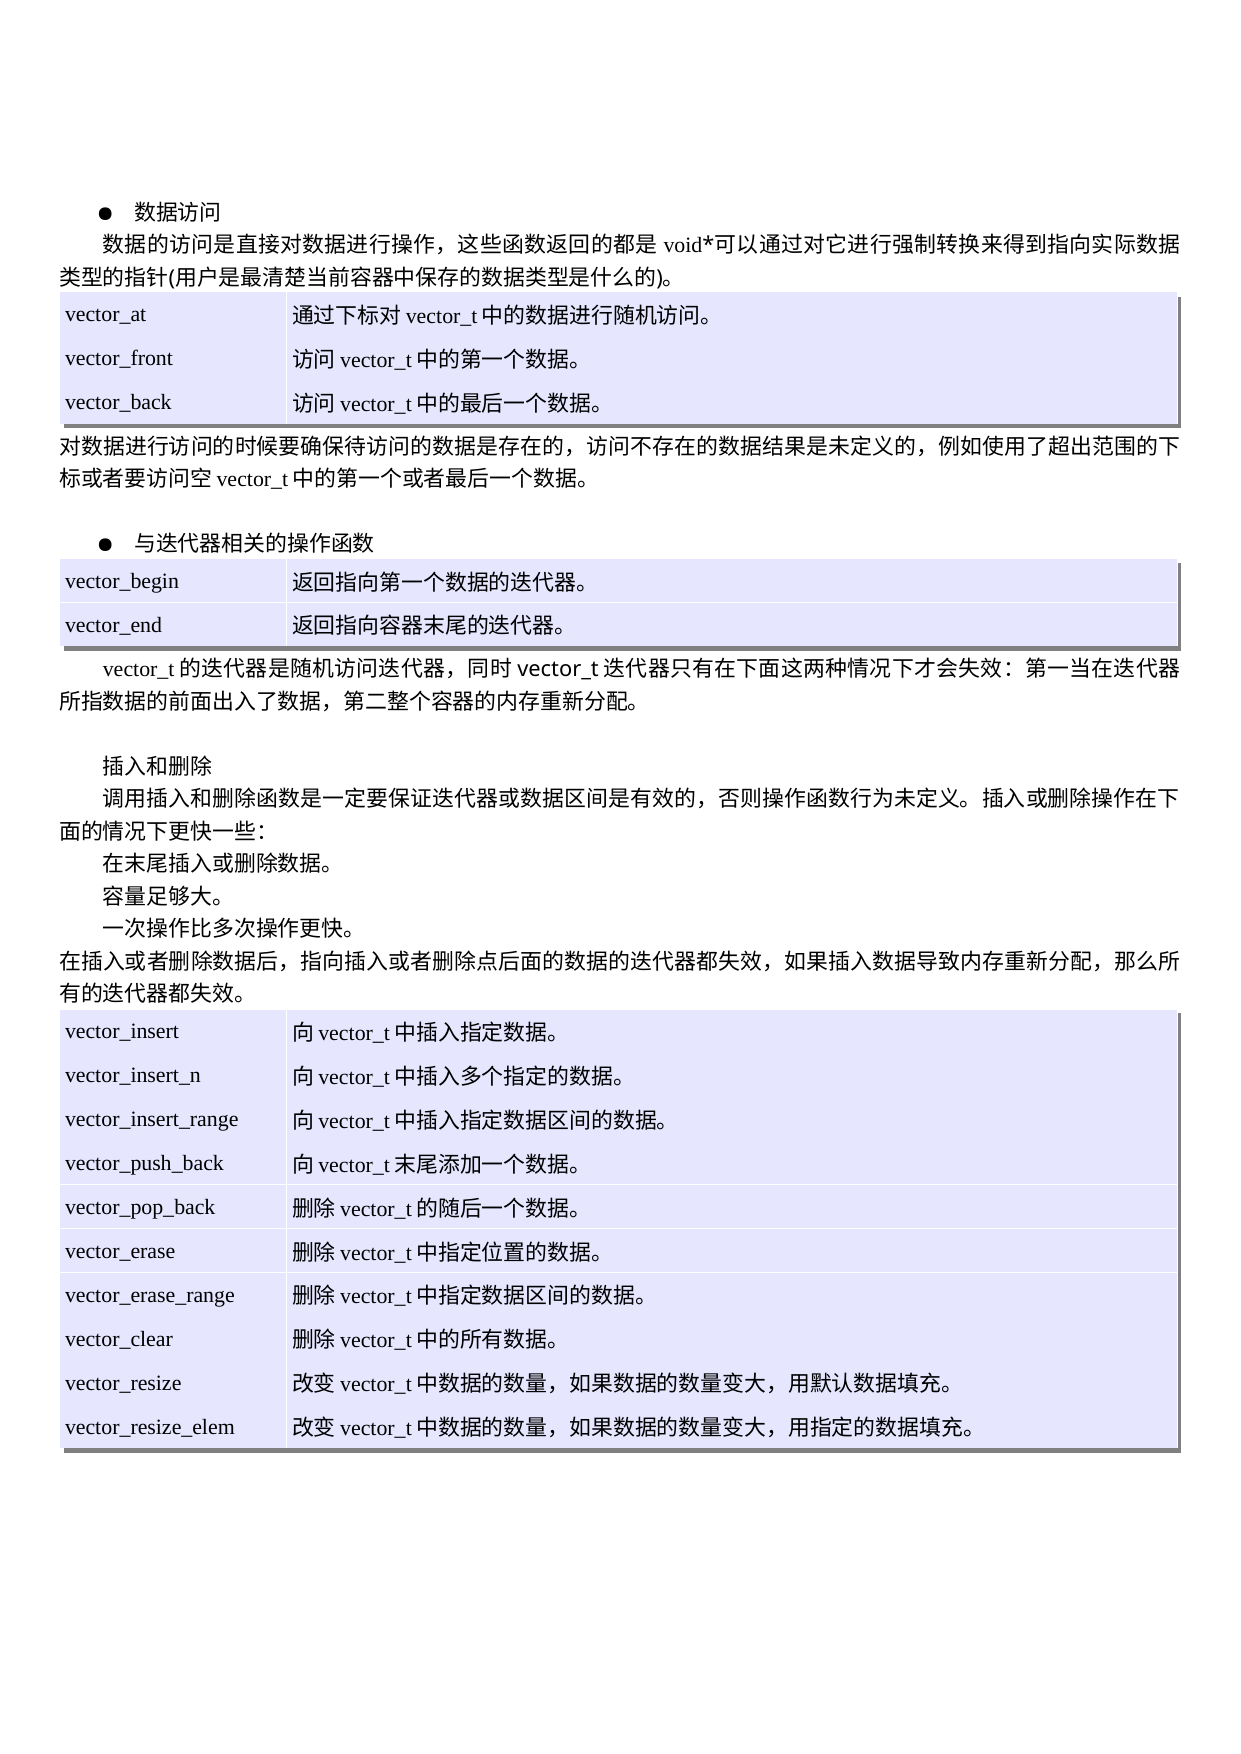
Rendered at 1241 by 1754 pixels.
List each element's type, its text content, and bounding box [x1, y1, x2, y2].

table_cell vector_erase [60, 1229, 286, 1272]
table_cell 删除vector_t中指定数据区间的数据。 [287, 1273, 1177, 1316]
table_cell 向vector_t中插入多个指定的数据。 [287, 1053, 1177, 1097]
list 数据访问 [96, 194, 1181, 227]
table_cell 向vector_t中插入指定数据区间的数据。 [287, 1097, 1177, 1141]
text 调用插入和删除函数是一定要保证迭代器或数据区间是有效的，否则操作函数行为未定义。插入或删除操作在下面的情况下更快一些： [59, 781, 1181, 846]
text 数据的访问是直接对数据进行操作，这些函数返回的都是void*可以通过对它进行强制转换来得到指向实际数据类型的指针(用户是最清楚当前容器中保存的数据类型是什么的)。 [59, 227, 1181, 292]
table_cell vector_insert_range [60, 1097, 286, 1141]
text 一次操作比多次操作更快。 [59, 911, 1181, 943]
table_cell vector_end [60, 603, 286, 646]
table_cell vector_push_back [60, 1141, 286, 1184]
table_cell vector_resize_elem [60, 1404, 286, 1448]
table_cell vector_clear [60, 1316, 286, 1360]
table_cell 改变vector_t中数据的数量，如果数据的数量变大，用指定的数据填充。 [287, 1404, 1177, 1448]
table_cell 改变vector_t中数据的数量，如果数据的数量变大，用默认数据填充。 [287, 1360, 1177, 1404]
table_header vector_begin [60, 559, 286, 602]
table_cell 返回指向容器末尾的迭代器。 [287, 603, 1177, 646]
text 在插入或者删除数据后，指向插入或者删除点后面的数据的迭代器都失效，如果插入数据导致内存重新分配，那么所有的迭代器都失效。 [59, 943, 1181, 1008]
table_cell vector_insert_n [60, 1053, 286, 1097]
table_cell vector_erase_range [60, 1273, 286, 1316]
list 与迭代器相关的操作函数 [96, 526, 1181, 558]
table_cell 访问vector_t中的最后一个数据。 [287, 380, 1177, 424]
text 插入和删除 [59, 748, 1181, 781]
table_cell 删除vector_t的随后一个数据。 [287, 1185, 1177, 1228]
table_cell vector_resize [60, 1360, 286, 1404]
table_header vector_insert [60, 1010, 286, 1053]
text 容量足够大。 [59, 878, 1181, 911]
table_cell vector_front [60, 336, 286, 380]
table_header 通过下标对vector_t中的数据进行随机访问。 [287, 292, 1177, 336]
table_header 返回指向第一个数据的迭代器。 [287, 559, 1177, 602]
table_cell 删除vector_t中指定位置的数据。 [287, 1229, 1177, 1272]
table_cell vector_back [60, 380, 286, 424]
table_cell 向vector_t末尾添加一个数据。 [287, 1141, 1177, 1184]
table_cell 访问vector_t中的第一个数据。 [287, 336, 1177, 380]
table_cell vector_pop_back [60, 1185, 286, 1228]
text 对数据进行访问的时候要确保待访问的数据是存在的，访问不存在的数据结果是未定义的，例如使用了超出范围的下标或者要访问空vector_t中的第一个或者最后一个数据。 [59, 428, 1181, 493]
table_cell 删除vector_t中的所有数据。 [287, 1316, 1177, 1360]
text 在末尾插入或删除数据。 [59, 846, 1181, 878]
text vector_t的迭代器是随机访问迭代器，同时vector_t迭代器只有在下面这两种情况下才会失效：第一当在迭代器所指数据的前面出入了数据，第二整个容器的内存重新分配。 [59, 651, 1181, 716]
table_header vector_at [60, 292, 286, 336]
table_header 向vector_t中插入指定数据。 [287, 1010, 1177, 1053]
